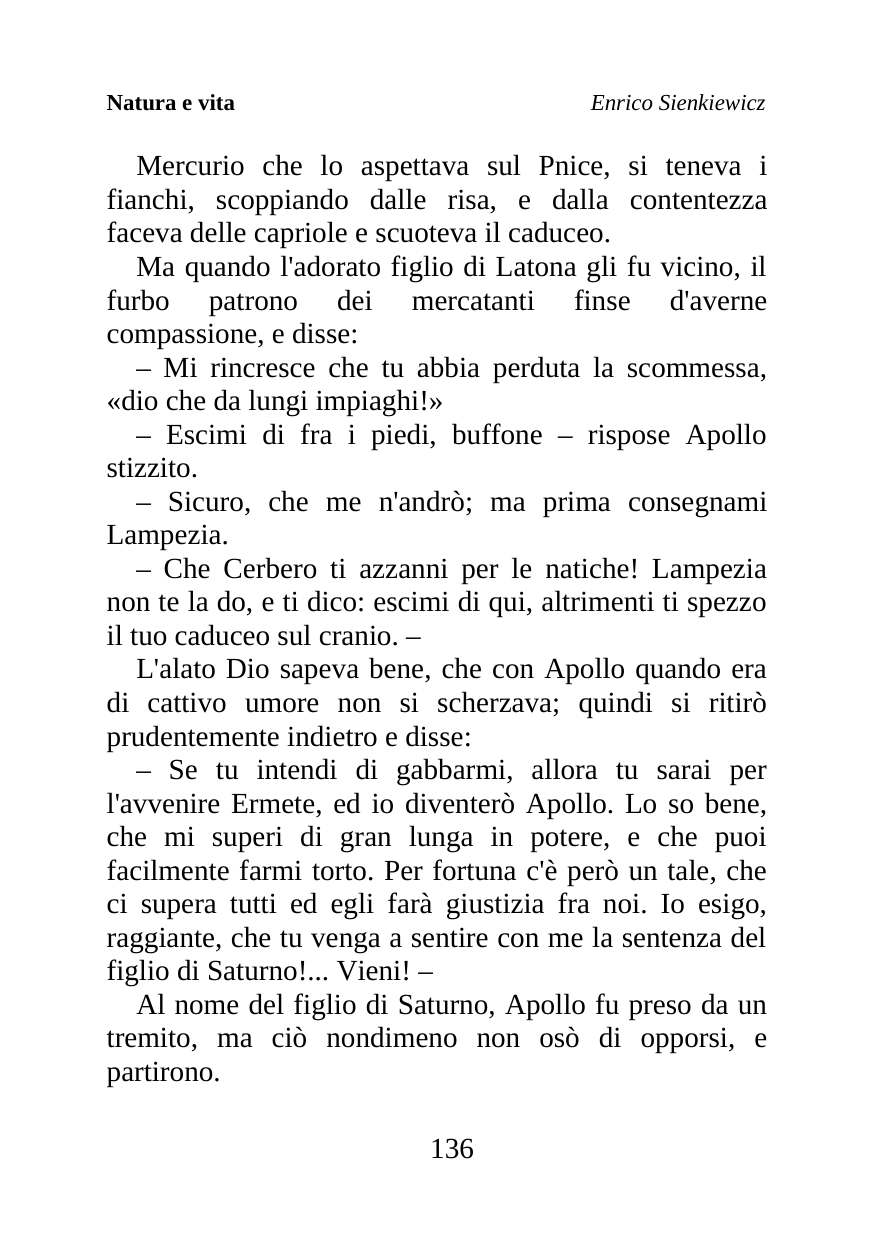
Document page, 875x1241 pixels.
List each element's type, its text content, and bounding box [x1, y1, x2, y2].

text L'alato Dio sapeva bene, che con Apollo quando era di cattivo umore non si scherzava; quindi si ritirò prudentemente indietro e disse: [106, 652, 768, 752]
text Ma quando l'adorato figlio di Latona gli fu vicino, il furbo patrono dei mercatanti finse d'averne compassione, e disse: [106, 249, 768, 350]
text Mercurio che lo aspettava sul Pnice, si teneva i fianchi, scoppiando dalle risa, e dalla contentezza faceva delle capriole e scuoteva il caduceo. [106, 148, 768, 249]
text – Mi rincresce che tu abbia perduta la scommessa, «dio che da lungi impiaghi!» [106, 350, 768, 417]
text Al nome del figlio di Saturno, Apollo fu preso da un tremito, ma ciò nondimeno non osò di opporsi, e partirono. [106, 987, 768, 1088]
text – Che Cerbero ti azzanni per le natiche! Lampezia non te la do, e ti dico: escimi di qui, altrimenti ti spezzo il tuo caduceo sul cranio. – [106, 551, 768, 652]
text – Escimi di fra i piedi, buffone – rispose Apollo stizzito. [106, 417, 768, 484]
text – Se tu intendi di gabbarmi, allora tu sarai per l'avvenire Ermete, ed io diventerò Apollo. Lo so bene, che mi superi di gran lunga in potere, e che puoi facilmente farmi torto. Per fortuna c'è però un tale, che ci supera tutti ed egli farà giustizia fra noi. Io esigo, raggiante, che tu venga a sentire con me la sentenza del figlio di Saturno!... Vieni! – [106, 752, 768, 987]
text – Sicuro, che me n'andrò; ma prima consegnami Lampezia. [106, 484, 768, 551]
